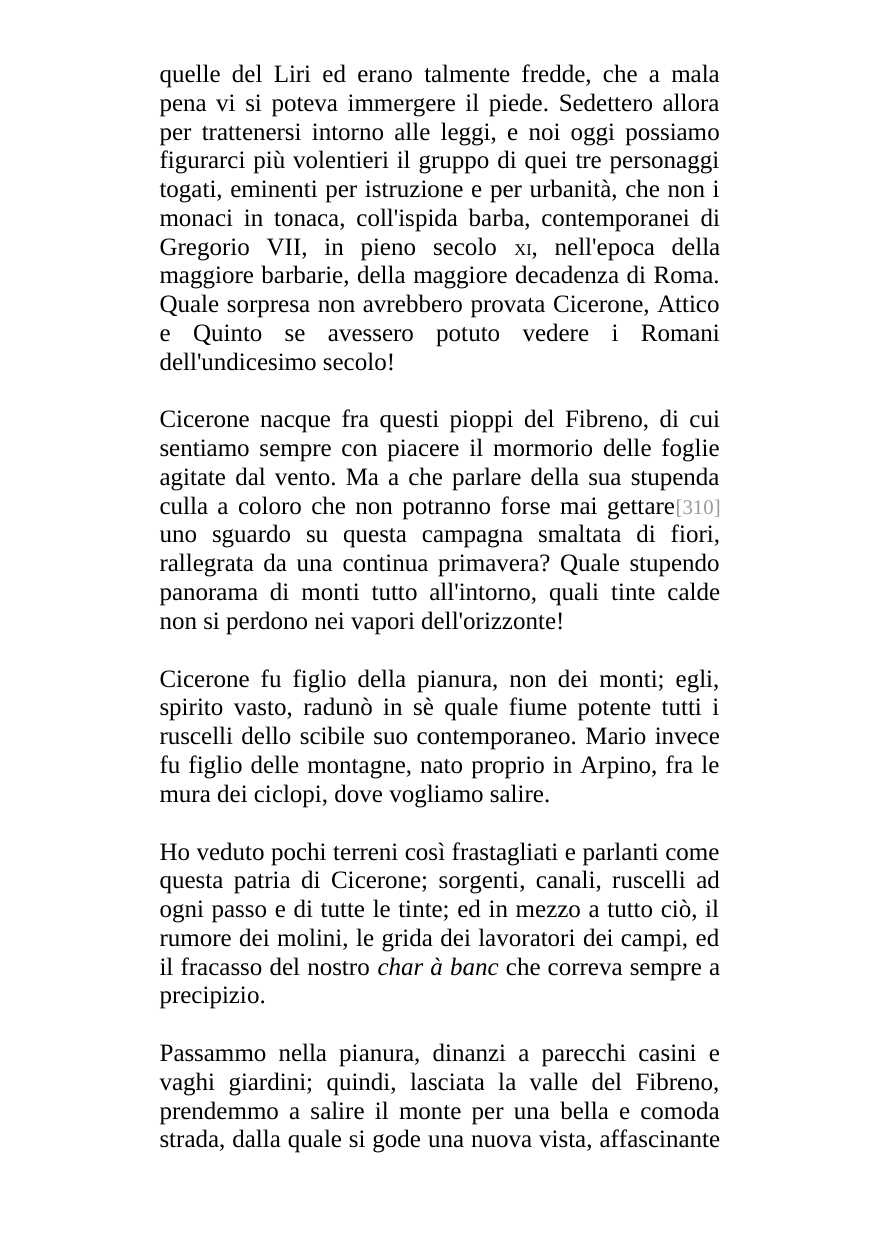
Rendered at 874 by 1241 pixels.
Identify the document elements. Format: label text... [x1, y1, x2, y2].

text Ho veduto pochi terreni così frastagliati e parlanti come questa patria di Cicerone; sorgenti, canali, ruscelli ad ogni passo e di tutte le tinte; ed in mezzo a tutto ciò, il rumore dei molini, le grida dei lavoratori dei campi, ed il fracasso del nostro char à banc che correva sempre a precipizio. [159, 837, 720, 1009]
text Cicerone nacque fra questi pioppi del Fibreno, di cui sentiamo sempre con piacere il mormorio delle foglie agitate dal vento. Ma a che parlare della sua stupenda culla a coloro che non potranno forse mai gettare[310] uno sguardo su questa campagna smaltata di fiori, rallegrata da una continua primavera? Quale stupendo panorama di monti tutto all'intorno, quali tinte calde non si perdono nei vapori dell'orizzonte! [159, 404, 720, 634]
text quelle del Liri ed erano talmente fredde, che a mala pena vi si poteva immergere il piede. Sedettero allora per trattenersi intorno alle leggi, e noi oggi possiamo figurarci più volentieri il gruppo di quei tre personaggi togati, eminenti per istruzione e per urbanità, che non i monaci in tonaca, coll'ispida barba, contemporanei di Gregorio VII, in pieno secolo xi, nell'epoca della maggiore barbarie, della maggiore decadenza di Roma. Quale sorpresa non avrebbero provata Cicerone, Attico e Quinto se avessero potuto vedere i Romani dell'undicesimo secolo! [159, 59, 720, 375]
text Cicerone fu figlio della pianura, non dei monti; egli, spirito vasto, radunò in sè quale fiume potente tutti i ruscelli dello scibile suo contemporaneo. Mario invece fu figlio delle montagne, nato proprio in Arpino, fra le mura dei ciclopi, dove vogliamo salire. [159, 664, 720, 807]
text Passammo nella pianura, dinanzi a parecchi casini e vaghi giardini; quindi, lasciata la valle del Fibreno, prendemmo a salire il monte per una bella e comoda strada, dalla quale si gode una nuova vista, affascinante [159, 1038, 720, 1153]
